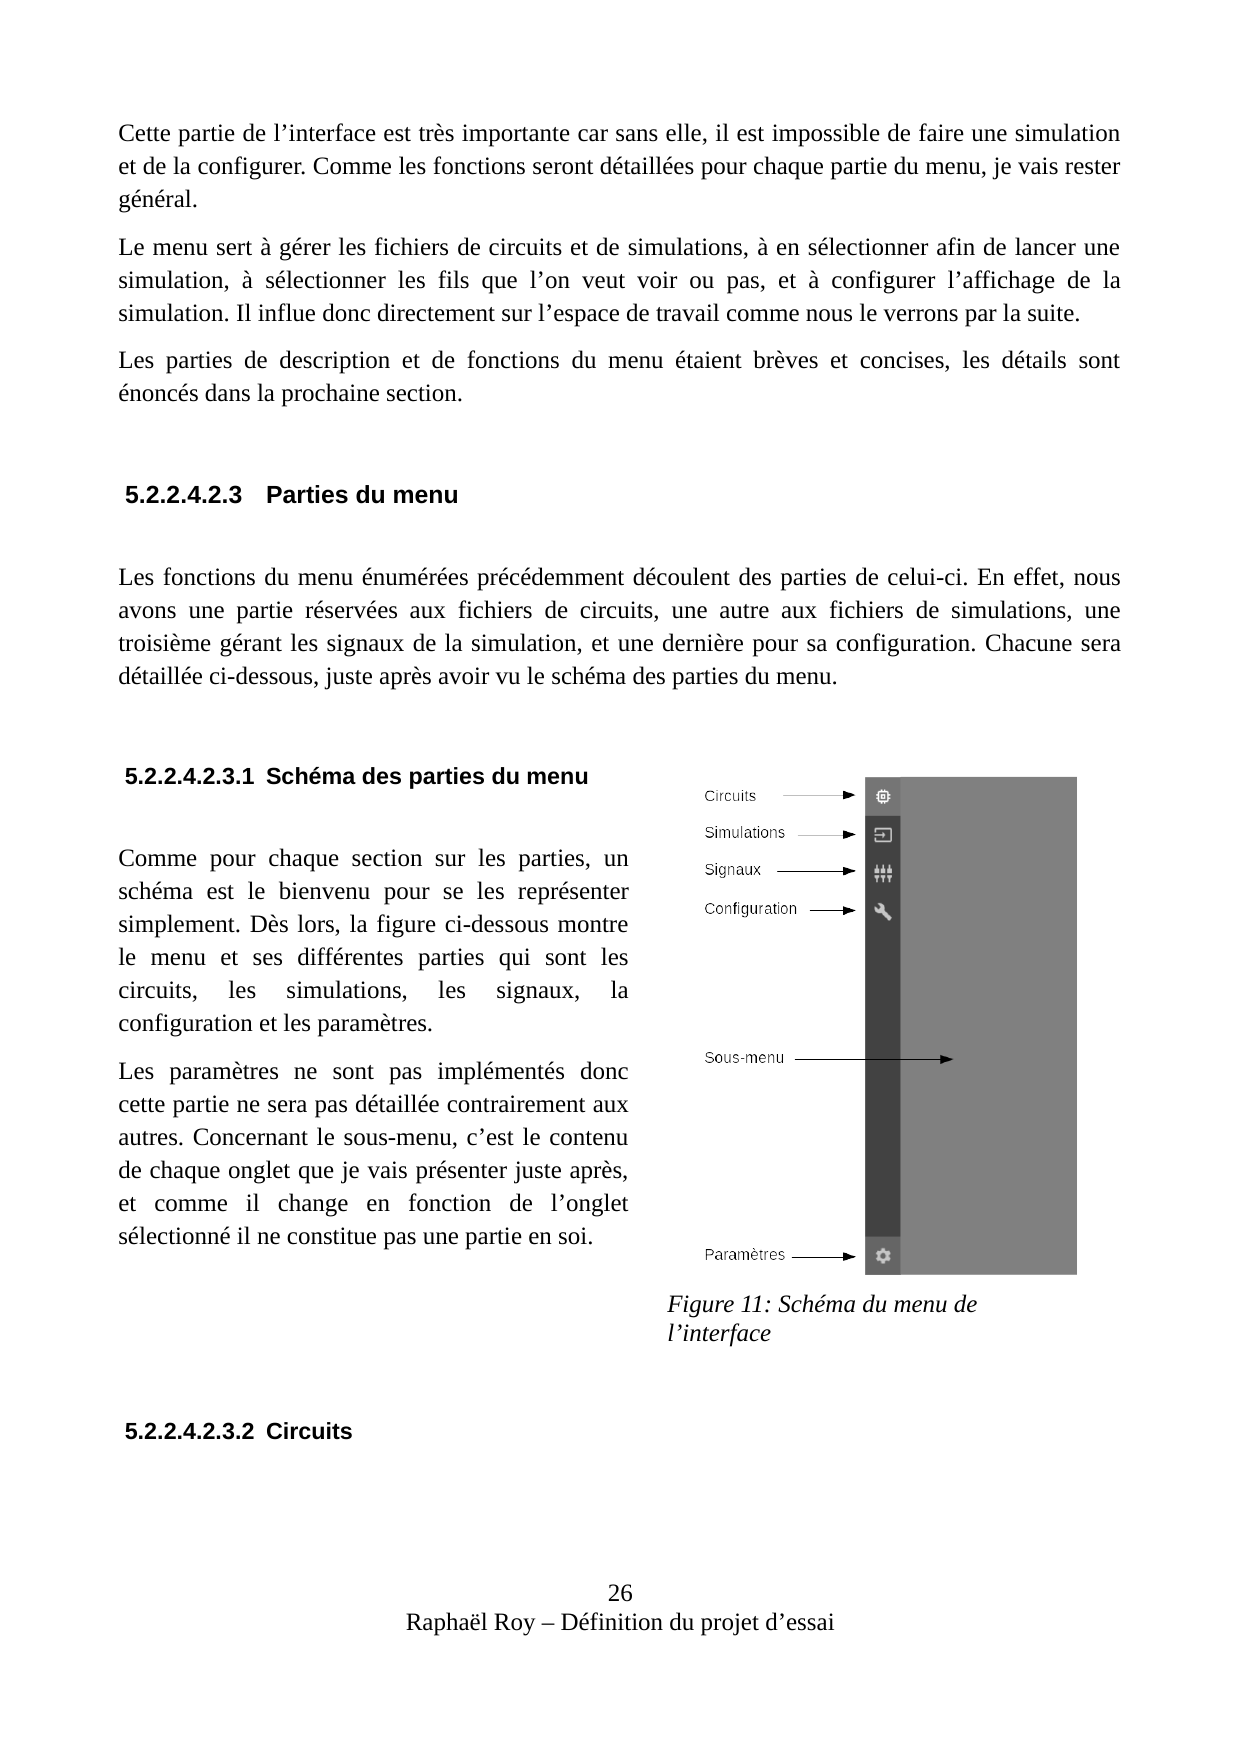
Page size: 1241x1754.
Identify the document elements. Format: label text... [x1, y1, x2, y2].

subtitle Circuits [118, 1418, 1122, 1445]
text Le menu sert à gérer les fichiers de circuits et de simulations, à en sélectionner afin de lancer une simulation, à sélectionner les fils que l’on veut voir ou pas, et à configurer l’affichage de la simulation. Il influe donc directement sur l’espace de travail comme nous le verrons par la suite. [118, 232, 1122, 327]
subtitle [667, 1346, 1084, 1362]
subtitle Parties du menu [118, 480, 1122, 508]
text Les fonctions du menu énumérées précédemment découlent des parties de celui-ci. En effet, nous avons une partie réservées aux fichiers de circuits, une autre aux fichiers de simulations, une troisième gérant les signaux de la simulation, et une dernière pour sa configuration. Chacune sera détaillée ci-dessous, juste après avoir vu le schéma des parties du menu. [118, 562, 1122, 690]
text Comme pour chaque section sur les parties, un schéma est le bienvenu pour se les représenter simplement. Dès lors, la figure ci-dessous montre le menu et ses différentes parties qui sont les circuits, les simulations, les signaux, la configuration et les paramètres. [118, 843, 667, 1037]
subtitle Schéma des parties du menu [118, 755, 1122, 789]
picture [667, 767, 1085, 1284]
text Les paramètres ne sont pas implémentés donc cette partie ne sera pas détaillée contrairement aux autres. Concernant le sous-menu, c’est le contenu de chaque onglet que je vais présenter juste après, et comme il change en fonction de l’onglet sélectionné il ne constitue pas une partie en soi. [118, 1056, 667, 1250]
text [1085, 843, 1122, 1037]
text Figure 11: Schéma du menu de l’interface [667, 1284, 1084, 1346]
text Les parties de description et de fonctions du menu étaient brèves et concises, les détails sont énoncés dans la prochaine section. [118, 345, 1122, 407]
text Cette partie de l’interface est très importante car sans elle, il est impossible de faire une simulation et de la configurer. Comme les fonctions seront détaillées pour chaque partie du menu, je vais rester général. [118, 118, 1122, 213]
text [1085, 1056, 1122, 1250]
